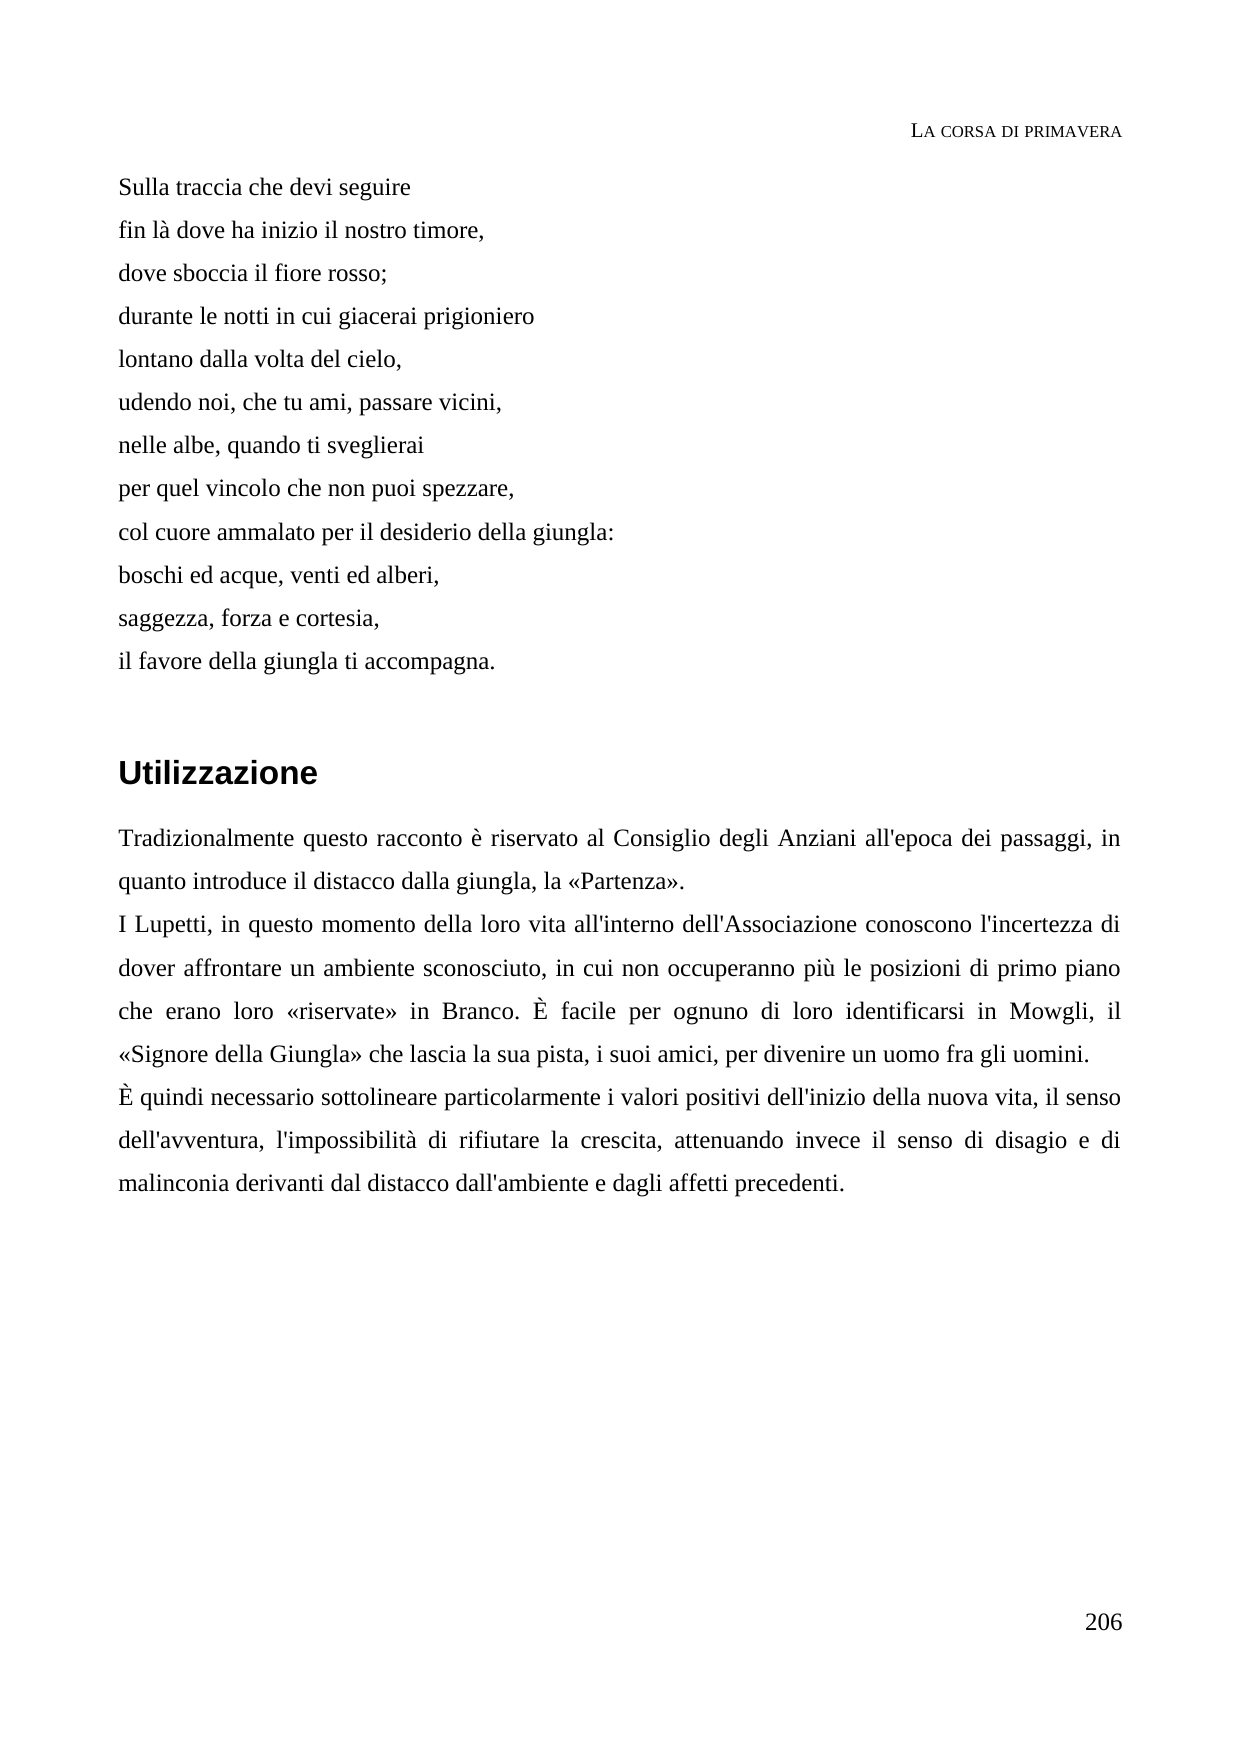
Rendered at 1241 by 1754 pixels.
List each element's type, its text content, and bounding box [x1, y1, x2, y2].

text col cuore ammalato per il desiderio della giungla: [118, 517, 1122, 545]
text boschi ed acque, venti ed alberi, [118, 560, 1122, 588]
text dove sboccia il fiore rosso; [118, 258, 1122, 287]
subtitle Utilizzazione [118, 753, 1122, 792]
text nelle albe, quando ti sveglierai [118, 430, 1122, 459]
text udendo noi, che tu ami, passare vicini, [118, 387, 1122, 416]
text il favore della giungla ti accompagna. [118, 646, 1122, 675]
text Tradizionalmente questo racconto è riservato al Consiglio degli Anziani all'epoca dei passaggi, in quanto introduce il distacco dalla giungla, la «Partenza». [118, 823, 1122, 895]
text Sulla traccia che devi seguire [118, 172, 1122, 200]
text I Lupetti, in questo momento della loro vita all'interno dell'Associazione conoscono l'incertezza di dover affrontare un ambiente sconosciuto, in cui non occuperanno più le posizioni di primo piano che erano loro «riservate» in Branco. È facile per ognuno di loro identificarsi in Mowgli, il «Signore della Giungla» che lascia la sua pista, i suoi amici, per divenire un uomo fra gli uomini. [118, 909, 1122, 1068]
text durante le notti in cui giacerai prigioniero [118, 301, 1122, 330]
text lontano dalla volta del cielo, [118, 344, 1122, 373]
text per quel vincolo che non puoi spezzare, [118, 473, 1122, 502]
text È quindi necessario sottolineare particolarmente i valori positivi dell'inizio della nuova vita, il senso dell'avventura, l'impossibilità di rifiutare la crescita, attenuando invece il senso di disagio e di malinconia derivanti dal distacco dall'ambiente e dagli affetti precedenti. [118, 1082, 1122, 1197]
text saggezza, forza e cortesia, [118, 603, 1122, 632]
text fin là dove ha inizio il nostro timore, [118, 215, 1122, 243]
